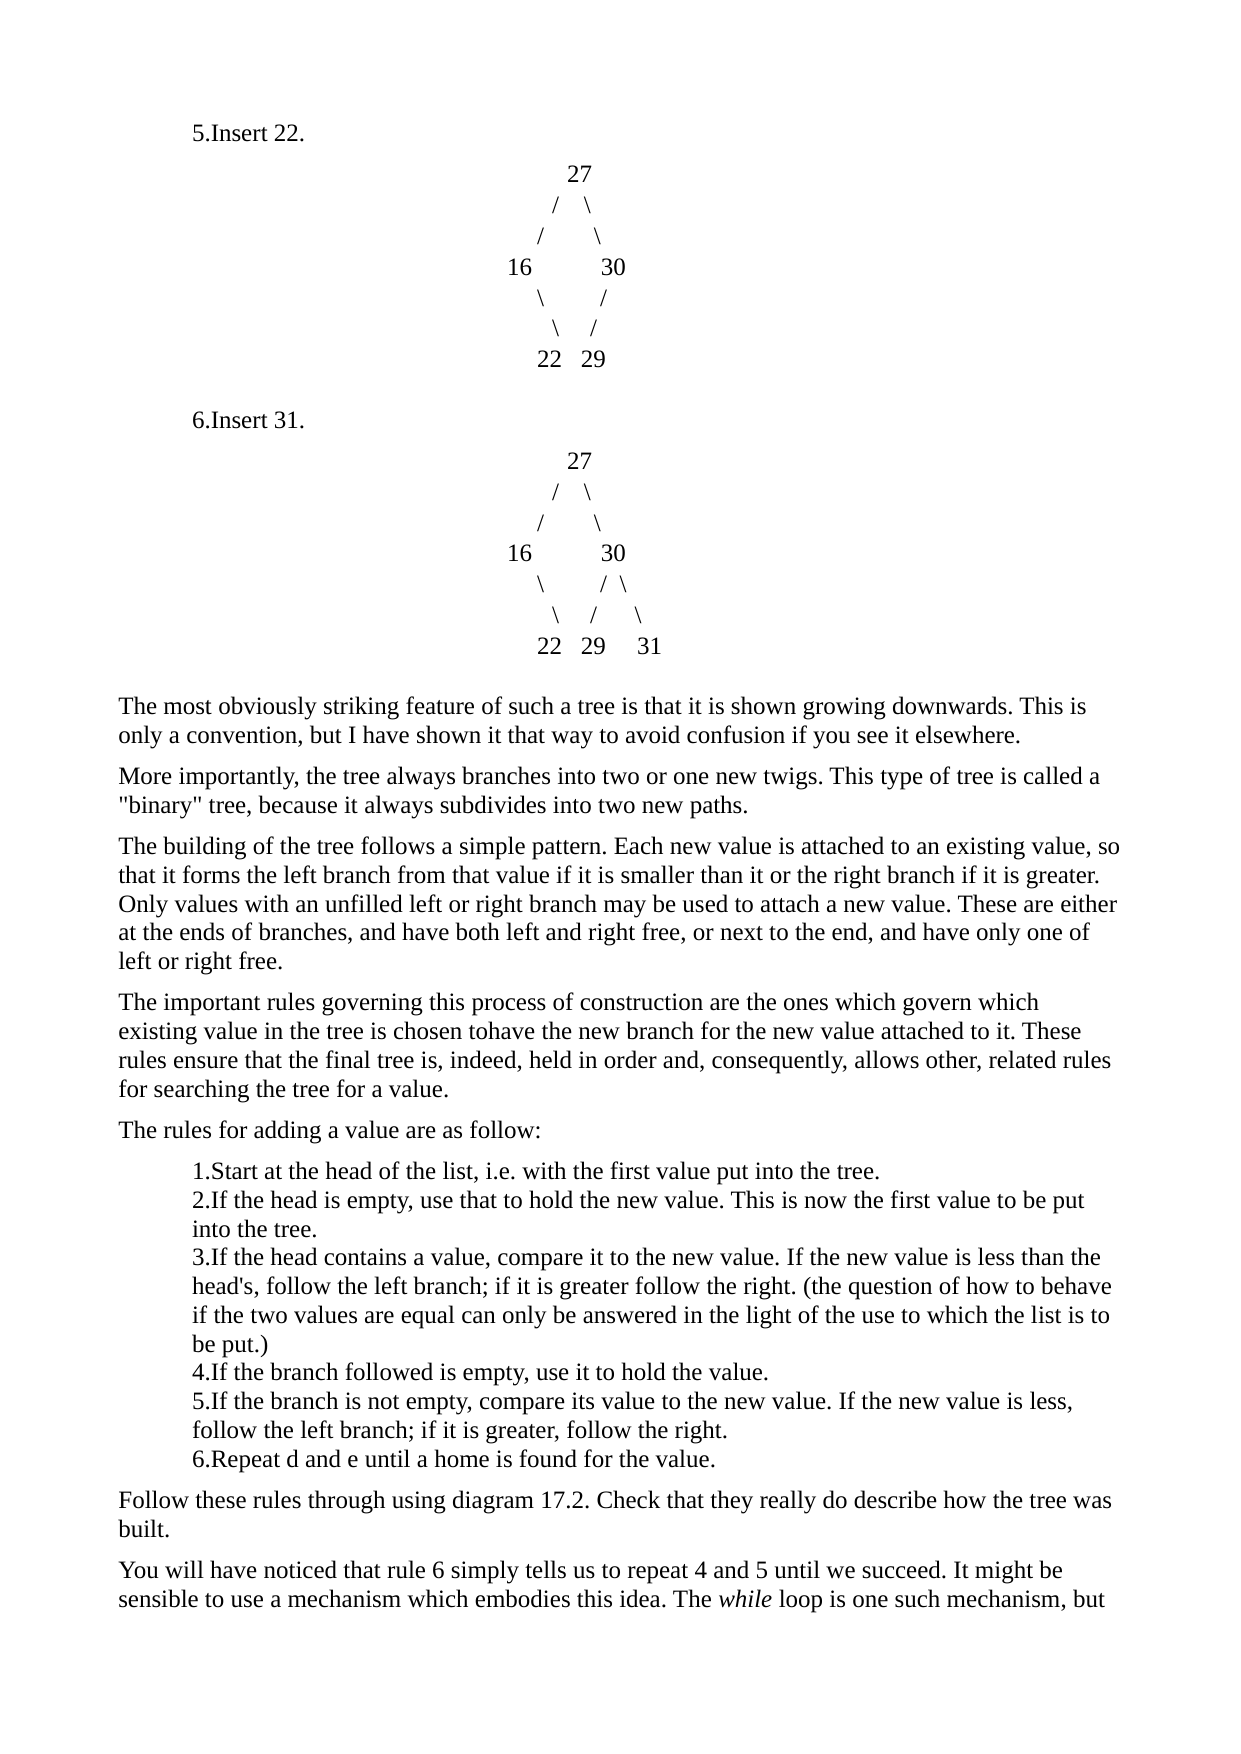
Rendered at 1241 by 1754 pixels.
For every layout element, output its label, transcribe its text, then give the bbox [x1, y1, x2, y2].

list 27 [118, 446, 1122, 477]
list / \ [118, 477, 1122, 508]
list / \ [118, 508, 1122, 538]
text The most obviously striking feature of such a tree is that it is shown growing downwards. This is only a convention, but I have shown it that way to avoid confusion if you see it elsewhere. [118, 691, 1122, 749]
list / \ [118, 221, 1122, 252]
list If the branch is not empty, compare its value to the new value. If the new value is less, follow the left branch; if it is greater, follow the right. [118, 1386, 1122, 1444]
list \ / [118, 283, 1122, 313]
list Insert 31. [118, 405, 1122, 433]
text More importantly, the tree always branches into two or one new twigs. This type of tree is called a "binary" tree, because it always subdivides into two new paths. [118, 761, 1122, 819]
list \ / \ [118, 569, 1122, 600]
list Start at the head of the list, i.e. with the first value put into the tree. [118, 1156, 1122, 1185]
list If the head contains a value, compare it to the new value. If the new value is less than the head's, follow the left branch; if it is greater follow the right. (the question of how to behave if the two values are equal can only be answered in the light of the use to which the list is to be put.) [118, 1242, 1122, 1357]
list If the branch followed is empty, use it to hold the value. [118, 1357, 1122, 1386]
list Repeat d and e until a home is found for the value. [118, 1444, 1122, 1472]
list 16 30 [118, 538, 1122, 569]
list 27 [118, 159, 1122, 190]
list \ / \ [118, 600, 1122, 631]
list \ / [118, 313, 1122, 344]
list 16 30 [118, 252, 1122, 283]
list If the head is empty, use that to hold the new value. This is now the first value to be put into the tree. [118, 1185, 1122, 1242]
list / \ [118, 190, 1122, 221]
list Insert 22. [118, 118, 1122, 147]
text Follow these rules through using diagram 17.2. Check that they really do describe how the tree was built. [118, 1485, 1122, 1542]
list 22 29 [118, 344, 1122, 375]
text The important rules governing this process of construction are the ones which govern which existing value in the tree is chosen tohave the new branch for the new value attached to it. These rules ensure that the final tree is, indeed, held in order and, consequently, allows other, related rules for searching the tree for a value. [118, 987, 1122, 1102]
text You will have noticed that rule 6 simply tells us to repeat 4 and 5 until we succeed. It might be sensible to use a mechanism which embodies this idea. The while loop is one such mechanism, but [118, 1555, 1122, 1612]
text The building of the tree follows a simple pattern. Each new value is attached to an existing value, so that it forms the left branch from that value if it is smaller than it or the right branch if it is greater. Only values with an unfilled left or right branch may be used to attach a new value. These are either at the ends of branches, and have both left and right free, or next to the end, and have only one of left or right free. [118, 831, 1122, 975]
list 22 29 31 [118, 631, 1122, 662]
text The rules for adding a value are as follow: [118, 1115, 1122, 1144]
